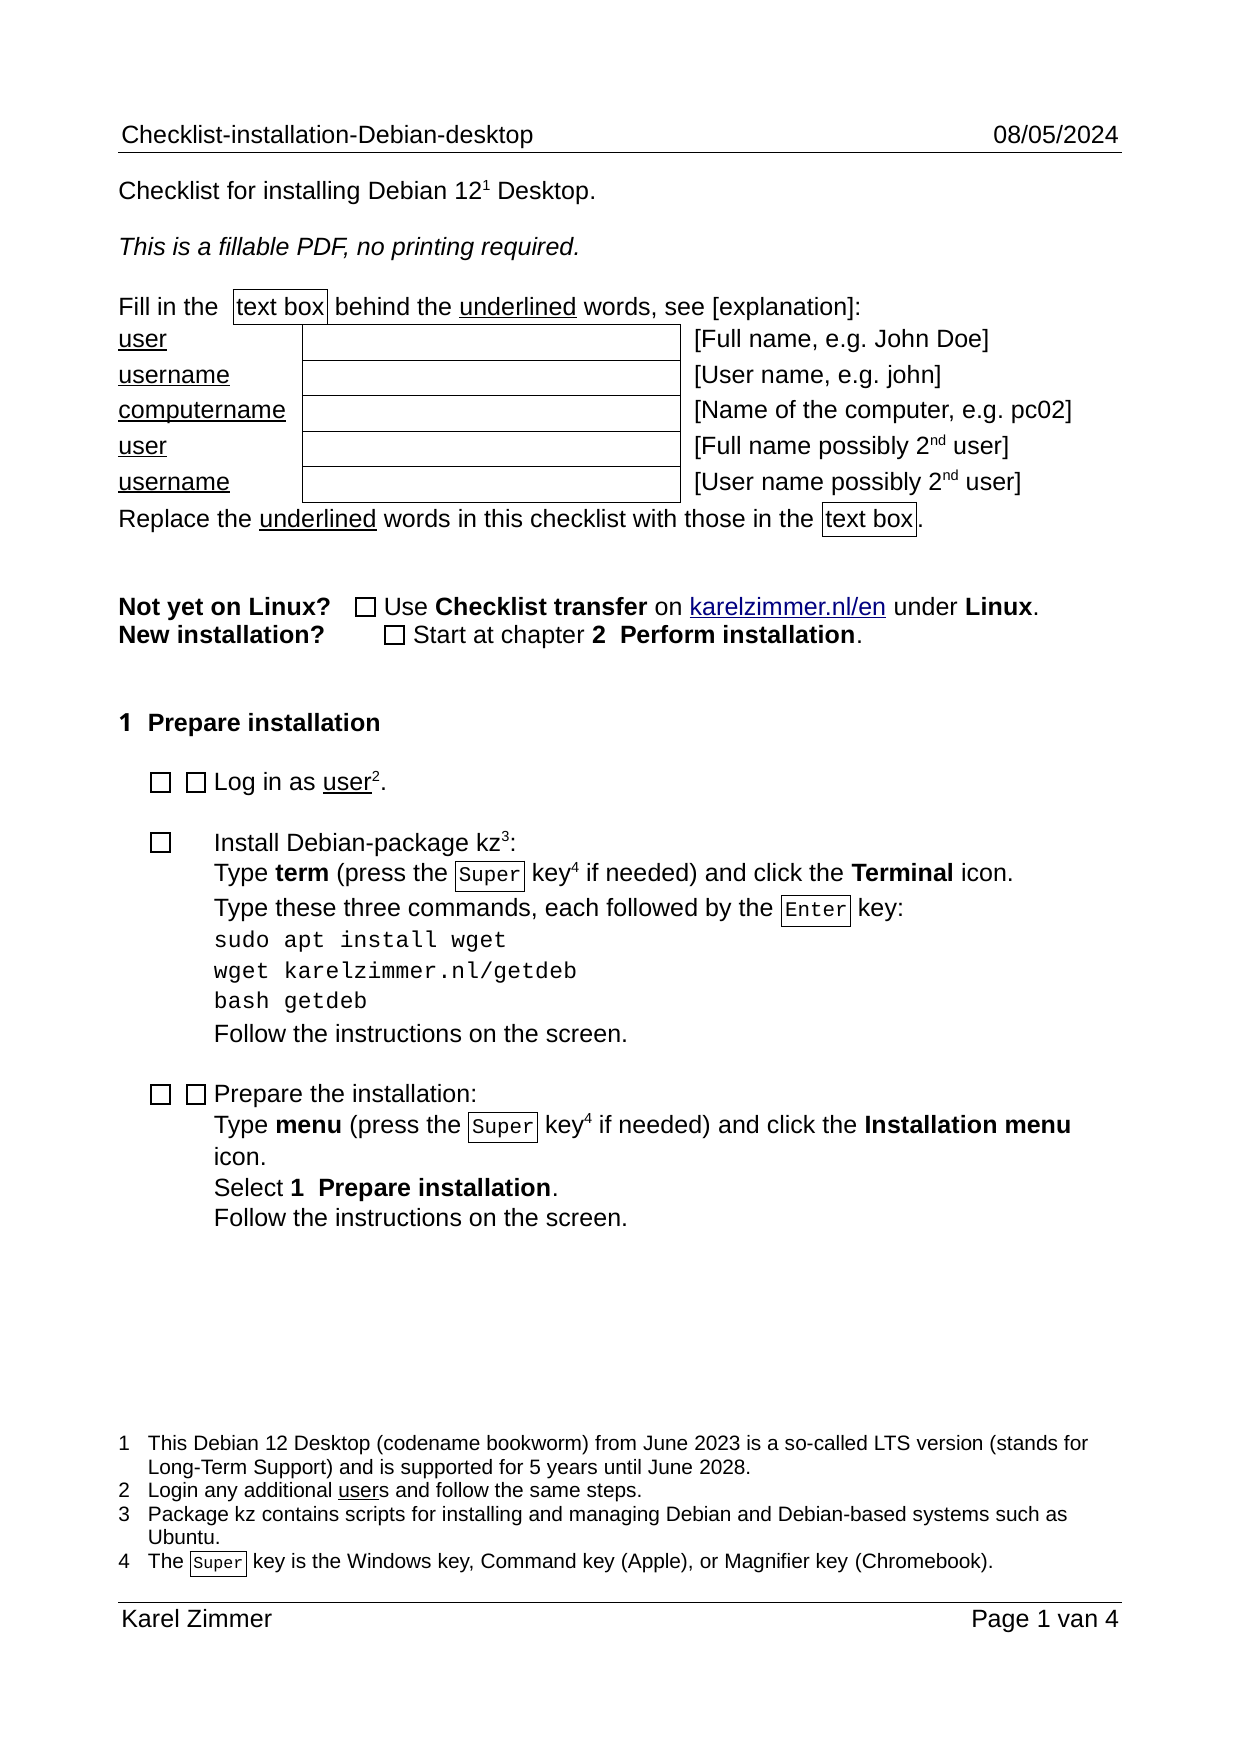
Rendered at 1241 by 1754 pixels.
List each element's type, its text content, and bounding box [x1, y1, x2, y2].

text user [118, 324, 302, 360]
text [User name, e.g. john] [681, 360, 1122, 395]
table_cell [177, 858, 213, 893]
table_cell [118, 893, 142, 928]
text USERName [118, 466, 302, 502]
table_cell [142, 828, 177, 858]
table_cell wget karelzimmer.nl/getdeb [213, 958, 1122, 988]
text text box [234, 290, 327, 324]
table_cell [118, 798, 142, 828]
table_cell [118, 988, 142, 1018]
text [Full name, e.g. John Doe] [681, 324, 1122, 360]
table_cell [177, 1049, 213, 1079]
text text box [823, 503, 916, 536]
table_cell [177, 988, 213, 1018]
table_cell [177, 928, 213, 958]
table_cell [118, 958, 142, 988]
text Replace the underlined words in this checklist with those in the [118, 502, 822, 537]
table_cell [177, 1110, 213, 1172]
table_cell [177, 1019, 213, 1049]
table_cell [142, 1172, 177, 1203]
text This is a fillable PDF, no printing required. [118, 233, 1122, 261]
table_cell [177, 958, 213, 988]
table_cell [142, 1110, 177, 1172]
text Fill in the [118, 289, 233, 324]
table_cell [177, 1172, 213, 1203]
table_cell Install Debian-package kz: [213, 828, 1122, 858]
table_cell Follow the instructions on the screen. [213, 1019, 1122, 1049]
table_cell [142, 1049, 177, 1079]
text [User name possibly 2nd user] [681, 466, 1122, 502]
table_cell [142, 893, 177, 928]
text COMPUTERNAme [118, 395, 302, 431]
text USER [118, 431, 302, 466]
text USERname [118, 360, 302, 395]
table_cell sudo apt install wget [213, 928, 1122, 958]
table_cell [118, 1110, 142, 1172]
text New installation? Start at chapter 2 Perform installation. [118, 621, 1122, 649]
table_cell [118, 1079, 142, 1109]
table_header [142, 767, 177, 797]
table_cell [177, 1079, 213, 1109]
table_cell [118, 1049, 142, 1079]
table_cell [142, 988, 177, 1018]
table_cell [177, 893, 213, 928]
text This Debian 12 Desktop (codename bookworm) from June 2023 is a so-called LTS version (stands for Long-Term Support) and is supported for 5 years until June 2028. [118, 1432, 1122, 1479]
text Not yet on Linux? Use Checklist transfer on karelzimmer.nl/en under Linux. [118, 593, 1122, 621]
list Prepare installation [118, 705, 1122, 739]
table_cell [177, 1203, 213, 1233]
table_cell [142, 1203, 177, 1233]
text behind the underlined words, see [explanation]: [328, 289, 1122, 324]
table_cell [118, 1019, 142, 1049]
table_cell [177, 798, 213, 828]
table_cell Follow the instructions on the screen. [213, 1203, 1122, 1233]
table_cell Type menu (press the Super key4 if needed) and click the Installation menu icon. [213, 1110, 1122, 1172]
table_cell [213, 798, 1122, 828]
table_cell [118, 858, 142, 893]
table_cell [177, 828, 213, 858]
table_cell [118, 1203, 142, 1233]
table_cell [142, 1079, 177, 1109]
table_cell [213, 1049, 1122, 1079]
table_cell [142, 928, 177, 958]
text [Full name possibly 2nd user] [681, 431, 1122, 466]
table_cell [118, 1172, 142, 1203]
table_cell Prepare the installation: [213, 1079, 1122, 1109]
text Checklist for installing Debian 12 Desktop. [118, 177, 1122, 205]
table_cell Type these three commands, each followed by the Enter key: [213, 893, 1122, 928]
table_cell bash getdeb [213, 988, 1122, 1018]
table_cell [118, 828, 142, 858]
text . [917, 502, 1122, 537]
table_cell [142, 958, 177, 988]
table_header [177, 767, 213, 797]
text [Name of the computer, e.g. pc02] [681, 395, 1122, 431]
table_header Log in as USER. [213, 767, 1122, 797]
table_cell Type term (press the Super key if needed) and click the Terminal icon. [213, 858, 1122, 893]
table_cell Select 1 Prepare installation. [213, 1172, 1122, 1203]
table_cell [118, 928, 142, 958]
table_header [118, 767, 142, 797]
table_cell [142, 1019, 177, 1049]
table_cell [142, 858, 177, 893]
table_cell [142, 798, 177, 828]
